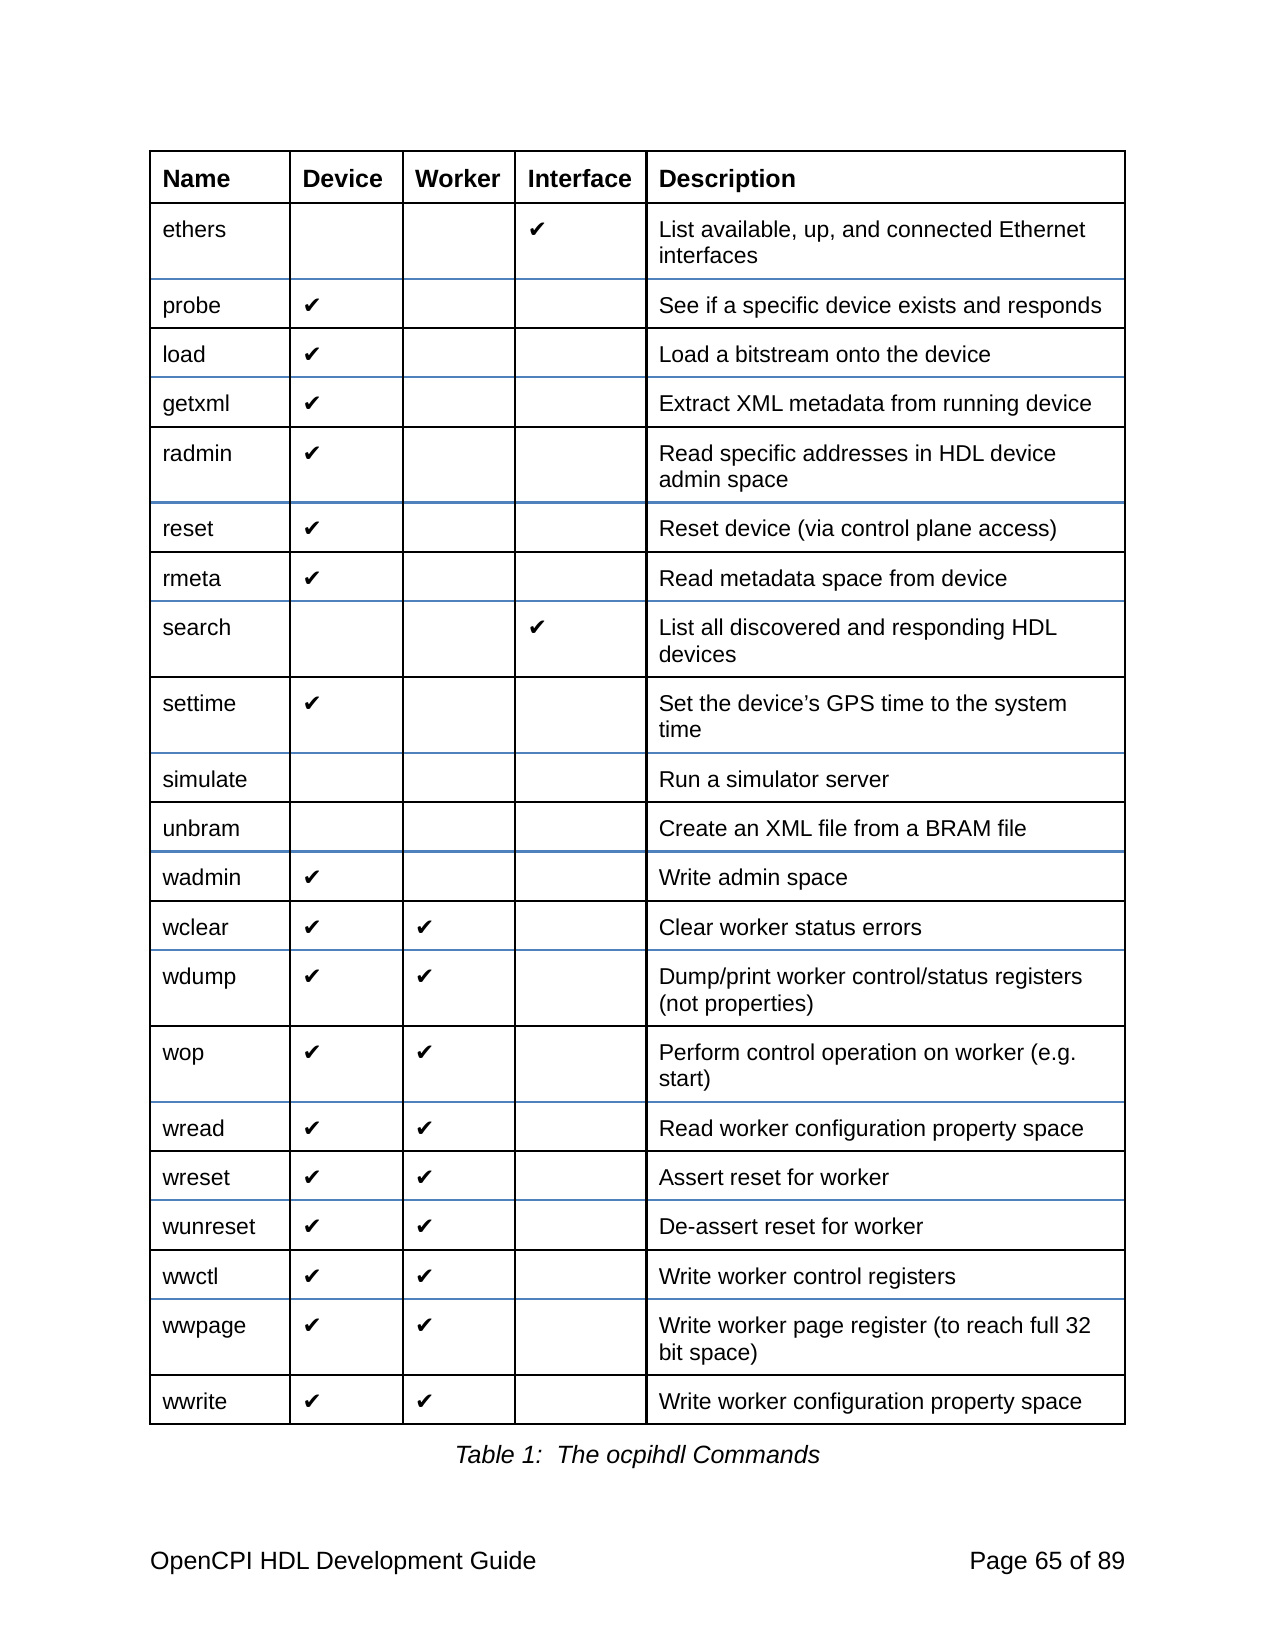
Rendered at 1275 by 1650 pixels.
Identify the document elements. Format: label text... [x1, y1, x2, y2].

table_header Device [291, 152, 402, 202]
table_cell List available, up, and connected Ethernet interfaces [648, 204, 1124, 277]
table_cell wread [151, 1103, 289, 1150]
table_cell [404, 378, 514, 426]
table_cell ✔ [291, 1152, 402, 1199]
table_cell ✔ [404, 1300, 514, 1374]
table_cell [516, 1103, 645, 1150]
table_cell simulate [151, 754, 289, 801]
table_cell ✔ [404, 1103, 514, 1150]
table_cell Clear worker status errors [648, 902, 1124, 949]
table_cell [516, 378, 645, 426]
table_cell ✔ [291, 1027, 402, 1101]
table_cell Read specific addresses in HDL device admin space [648, 428, 1124, 501]
table_cell ✔ [404, 1152, 514, 1199]
table_cell load [151, 329, 289, 376]
table_cell ✔ [291, 951, 402, 1025]
table_cell wwctl [151, 1251, 289, 1298]
table_cell wadmin [151, 853, 289, 900]
table_cell rmeta [151, 553, 289, 600]
table_cell ✔ [516, 204, 645, 277]
table_cell ✔ [291, 1103, 402, 1150]
table_cell See if a specific device exists and responds [648, 280, 1124, 327]
table_cell [516, 1027, 645, 1101]
table_cell [404, 602, 514, 676]
table_cell [404, 803, 514, 850]
table_cell wclear [151, 902, 289, 949]
table_cell [516, 853, 645, 900]
table_cell [516, 329, 645, 376]
table_cell Run a simulator server [648, 754, 1124, 801]
table_cell ✔ [291, 329, 402, 376]
table_cell [404, 204, 514, 277]
table_cell [516, 1300, 645, 1374]
table_cell Read worker configuration property space [648, 1103, 1124, 1150]
table_cell wreset [151, 1152, 289, 1199]
table_cell [516, 553, 645, 600]
table_cell [291, 204, 402, 277]
table_cell ✔ [404, 902, 514, 949]
table_cell ✔ [291, 280, 402, 327]
table_cell settime [151, 678, 289, 752]
table_cell [516, 1251, 645, 1298]
table_cell ✔ [291, 1201, 402, 1249]
table_cell [516, 1376, 645, 1423]
text Table 1: The ocpihdl Commands [150, 1440, 1125, 1469]
table_cell unbram [151, 803, 289, 850]
table_cell radmin [151, 428, 289, 501]
table_cell ✔ [404, 1376, 514, 1423]
table_cell [291, 754, 402, 801]
table_cell ✔ [291, 853, 402, 900]
table_cell ✔ [291, 902, 402, 949]
table_cell wdump [151, 951, 289, 1025]
table_cell wop [151, 1027, 289, 1101]
table_cell Load a bitstream onto the device [648, 329, 1124, 376]
table_cell [291, 602, 402, 676]
table_cell [404, 504, 514, 551]
table_cell Write worker control registers [648, 1251, 1124, 1298]
table_cell probe [151, 280, 289, 327]
table_cell ethers [151, 204, 289, 277]
table_cell [516, 754, 645, 801]
table_cell Reset device (via control plane access) [648, 504, 1124, 551]
table_cell [516, 1152, 645, 1199]
table_cell Write worker configuration property space [648, 1376, 1124, 1423]
table_cell ✔ [291, 678, 402, 752]
table_cell [516, 280, 645, 327]
table_header Description [648, 152, 1124, 202]
table_cell ✔ [291, 1251, 402, 1298]
table_cell [404, 678, 514, 752]
table_cell [404, 553, 514, 600]
table_cell [404, 280, 514, 327]
table_cell ✔ [291, 1300, 402, 1374]
table_cell Read metadata space from device [648, 553, 1124, 600]
table_cell [516, 902, 645, 949]
table_cell [404, 853, 514, 900]
table_cell Perform control operation on worker (e.g. start) [648, 1027, 1124, 1101]
table_cell Set the device’s GPS time to the system time [648, 678, 1124, 752]
table_cell ✔ [291, 1376, 402, 1423]
table_cell ✔ [404, 1027, 514, 1101]
table_cell ✔ [291, 428, 402, 501]
table_cell [516, 678, 645, 752]
table_cell [404, 329, 514, 376]
table_cell ✔ [291, 504, 402, 551]
table_cell [404, 754, 514, 801]
table_cell [404, 428, 514, 501]
table_cell getxml [151, 378, 289, 426]
table_cell ✔ [404, 951, 514, 1025]
table_cell Write admin space [648, 853, 1124, 900]
table_cell [516, 803, 645, 850]
table_cell Write worker page register (to reach full 32 bit space) [648, 1300, 1124, 1374]
table_cell search [151, 602, 289, 676]
table_header Name [151, 152, 289, 202]
table_cell ✔ [291, 553, 402, 600]
table_cell Create an XML file from a BRAM file [648, 803, 1124, 850]
table_cell ✔ [404, 1251, 514, 1298]
table_cell Extract XML metadata from running device [648, 378, 1124, 426]
table_cell [291, 803, 402, 850]
table_cell [516, 1201, 645, 1249]
table_cell wunreset [151, 1201, 289, 1249]
table_cell wwpage [151, 1300, 289, 1374]
table_cell ✔ [404, 1201, 514, 1249]
table_cell ✔ [291, 378, 402, 426]
table_header Worker [404, 152, 514, 202]
table_cell reset [151, 504, 289, 551]
table_cell wwrite [151, 1376, 289, 1423]
table_cell [516, 951, 645, 1025]
table_cell [516, 504, 645, 551]
table_cell List all discovered and responding HDL devices [648, 602, 1124, 676]
table_cell Dump/print worker control/status registers (not properties) [648, 951, 1124, 1025]
table_cell Assert reset for worker [648, 1152, 1124, 1199]
table_cell [516, 428, 645, 501]
table_cell De-assert reset for worker [648, 1201, 1124, 1249]
table_header Interface [516, 152, 645, 202]
table_cell ✔ [516, 602, 645, 676]
